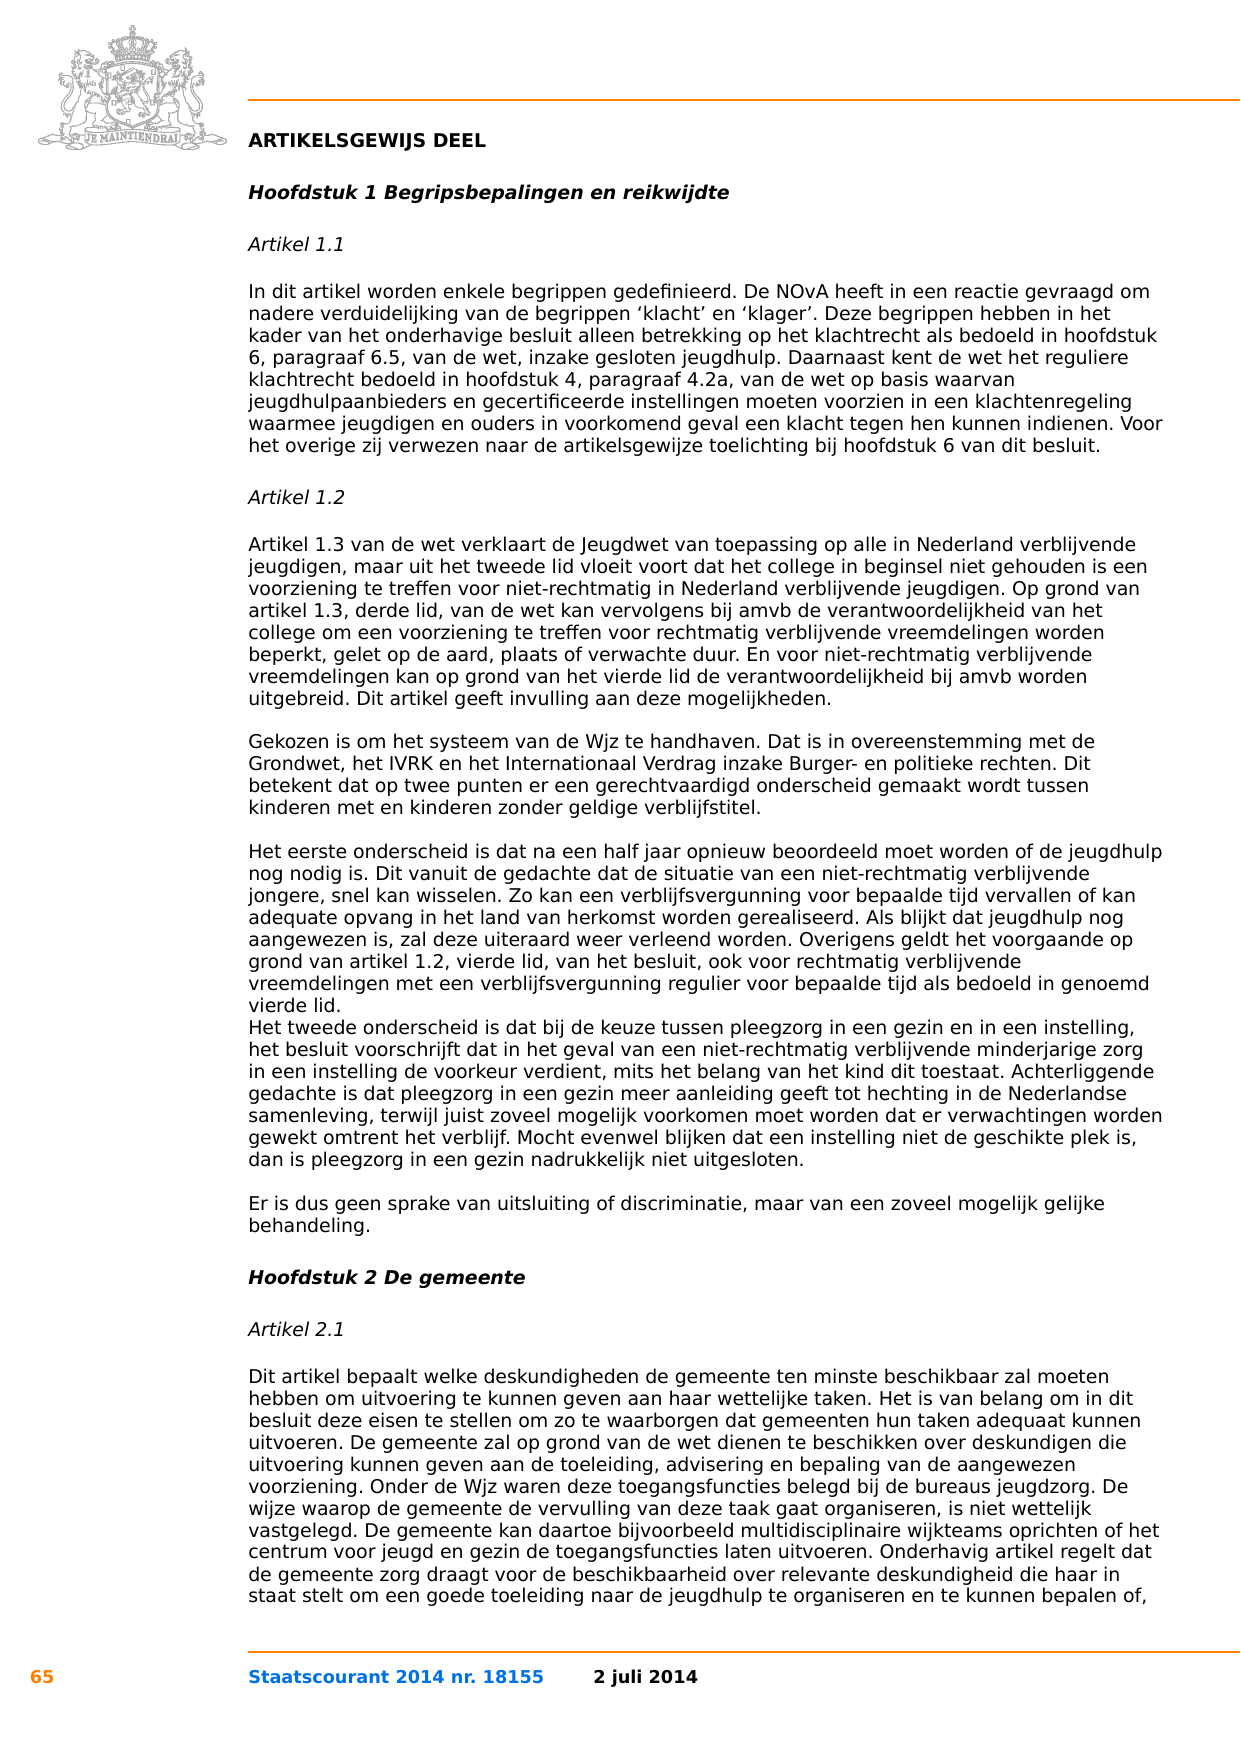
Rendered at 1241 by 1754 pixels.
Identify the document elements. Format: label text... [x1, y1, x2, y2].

subtitle Artikel 2.1 [248, 1319, 1163, 1341]
text Gekozen is om het systeem van de Wjz te handhaven. Dat is in overeenstemming met de Grondwet, het IVRK en het Internationaal Verdrag inzake Burger- en politieke rechten. Dit betekent dat op twee punten er een gerechtvaardigd onderscheid gemaakt wordt tussen kinderen met en kinderen zonder geldige verblijfstitel. [248, 731, 1163, 819]
text Het eerste onderscheid is dat na een half jaar opnieuw beoordeeld moet worden of de jeugdhulp nog nodig is. Dit vanuit de gedachte dat de situatie van een niet-rechtmatig verblijvende jongere, snel kan wisselen. Zo kan een verblijfsvergunning voor bepaalde tijd vervallen of kan adequate opvang in het land van herkomst worden gerealiseerd. Als blijkt dat jeugdhulp nog aangewezen is, zal deze uiteraard weer verleend worden. Overigens geldt het voorgaande op grond van artikel 1.2, vierde lid, van het besluit, ook voor rechtmatig verblijvende vreemdelingen met een verblijfsvergunning regulier voor bepaalde tijd als bedoeld in genoemd vierde lid. [248, 841, 1163, 1017]
subtitle Artikel 1.2 [248, 487, 1163, 509]
subtitle ARTIKELSGEWIJS DEEL [248, 130, 1163, 152]
text In dit artikel worden enkele begrippen gedefinieerd. De NOvA heeft in een reactie gevraagd om nadere verduidelijking van de begrippen ‘klacht’ en ‘klager’. Deze begrippen hebben in het kader van het onderhavige besluit alleen betrekking op het klachtrecht als bedoeld in hoofdstuk 6, paragraaf 6.5, van de wet, inzake gesloten jeugdhulp. Daarnaast kent de wet het reguliere klachtrecht bedoeld in hoofdstuk 4, paragraaf 4.2a, van de wet op basis waarvan jeugdhulpaanbieders en gecertificeerde instellingen moeten voorzien in een klachtenregeling waarmee jeugdigen en ouders in voorkomend geval een klacht tegen hen kunnen indienen. Voor het overige zij verwezen naar de artikelsgewijze toelichting bij hoofdstuk 6 van dit besluit. [248, 281, 1163, 457]
text Er is dus geen sprake van uitsluiting of discriminatie, maar van een zoveel mogelijk gelijke behandeling. [248, 1193, 1163, 1237]
text Artikel 1.3 van de wet verklaart de Jeugdwet van toepassing op alle in Nederland verblijvende jeugdigen, maar uit het tweede lid vloeit voort dat het college in beginsel niet gehouden is een voorziening te treffen voor niet-rechtmatig in Nederland verblijvende jeugdigen. Op grond van artikel 1.3, derde lid, van de wet kan vervolgens bij amvb de verantwoordelijkheid van het college om een voorziening te treffen voor rechtmatig verblijvende vreemdelingen worden beperkt, gelet op de aard, plaats of verwachte duur. En voor niet-rechtmatig verblijvende vreemdelingen kan op grond van het vierde lid de verantwoordelijkheid bij amvb worden uitgebreid. Dit artikel geeft invulling aan deze mogelijkheden. [248, 534, 1163, 709]
text Dit artikel bepaalt welke deskundigheden de gemeente ten minste beschikbaar zal moeten hebben om uitvoering te kunnen geven aan haar wettelijke taken. Het is van belang om in dit besluit deze eisen te stellen om zo te waarborgen dat gemeenten hun taken adequaat kunnen uitvoeren. De gemeente zal op grond van de wet dienen te beschikken over deskundigen die uitvoering kunnen geven aan de toeleiding, advisering en bepaling van de aangewezen voorziening. Onder de Wjz waren deze toegangsfuncties belegd bij de bureaus jeugdzorg. De wijze waarop de gemeente de vervulling van deze taak gaat organiseren, is niet wettelijk vastgelegd. De gemeente kan daartoe bijvoorbeeld multidisciplinaire wijkteams oprichten of het centrum voor jeugd en gezin de toegangsfuncties laten uitvoeren. Onderhavig artikel regelt dat de gemeente zorg draagt voor de beschikbaarheid over relevante deskundigheid die haar in staat stelt om een goede toeleiding naar de jeugdhulp te organiseren en te kunnen bepalen of, [248, 1366, 1163, 1607]
subtitle Hoofdstuk 1 Begripsbepalingen en reikwijdte [248, 182, 1163, 204]
picture [38, 25, 227, 150]
subtitle Hoofdstuk 2 De gemeente [248, 1267, 1163, 1289]
subtitle Artikel 1.1 [248, 234, 1163, 256]
text Het tweede onderscheid is dat bij de keuze tussen pleegzorg in een gezin en in een instelling, het besluit voorschrijft dat in het geval van een niet-rechtmatig verblijvende minderjarige zorg in een instelling de voorkeur verdient, mits het belang van het kind dit toestaat. Achterliggende gedachte is dat pleegzorg in een gezin meer aanleiding geeft tot hechting in de Nederlandse samenleving, terwijl juist zoveel mogelijk voorkomen moet worden dat er verwachtingen worden gewekt omtrent het verblijf. Mocht evenwel blijken dat een instelling niet de geschikte plek is, dan is pleegzorg in een gezin nadrukkelijk niet uitgesloten. [248, 1017, 1163, 1171]
